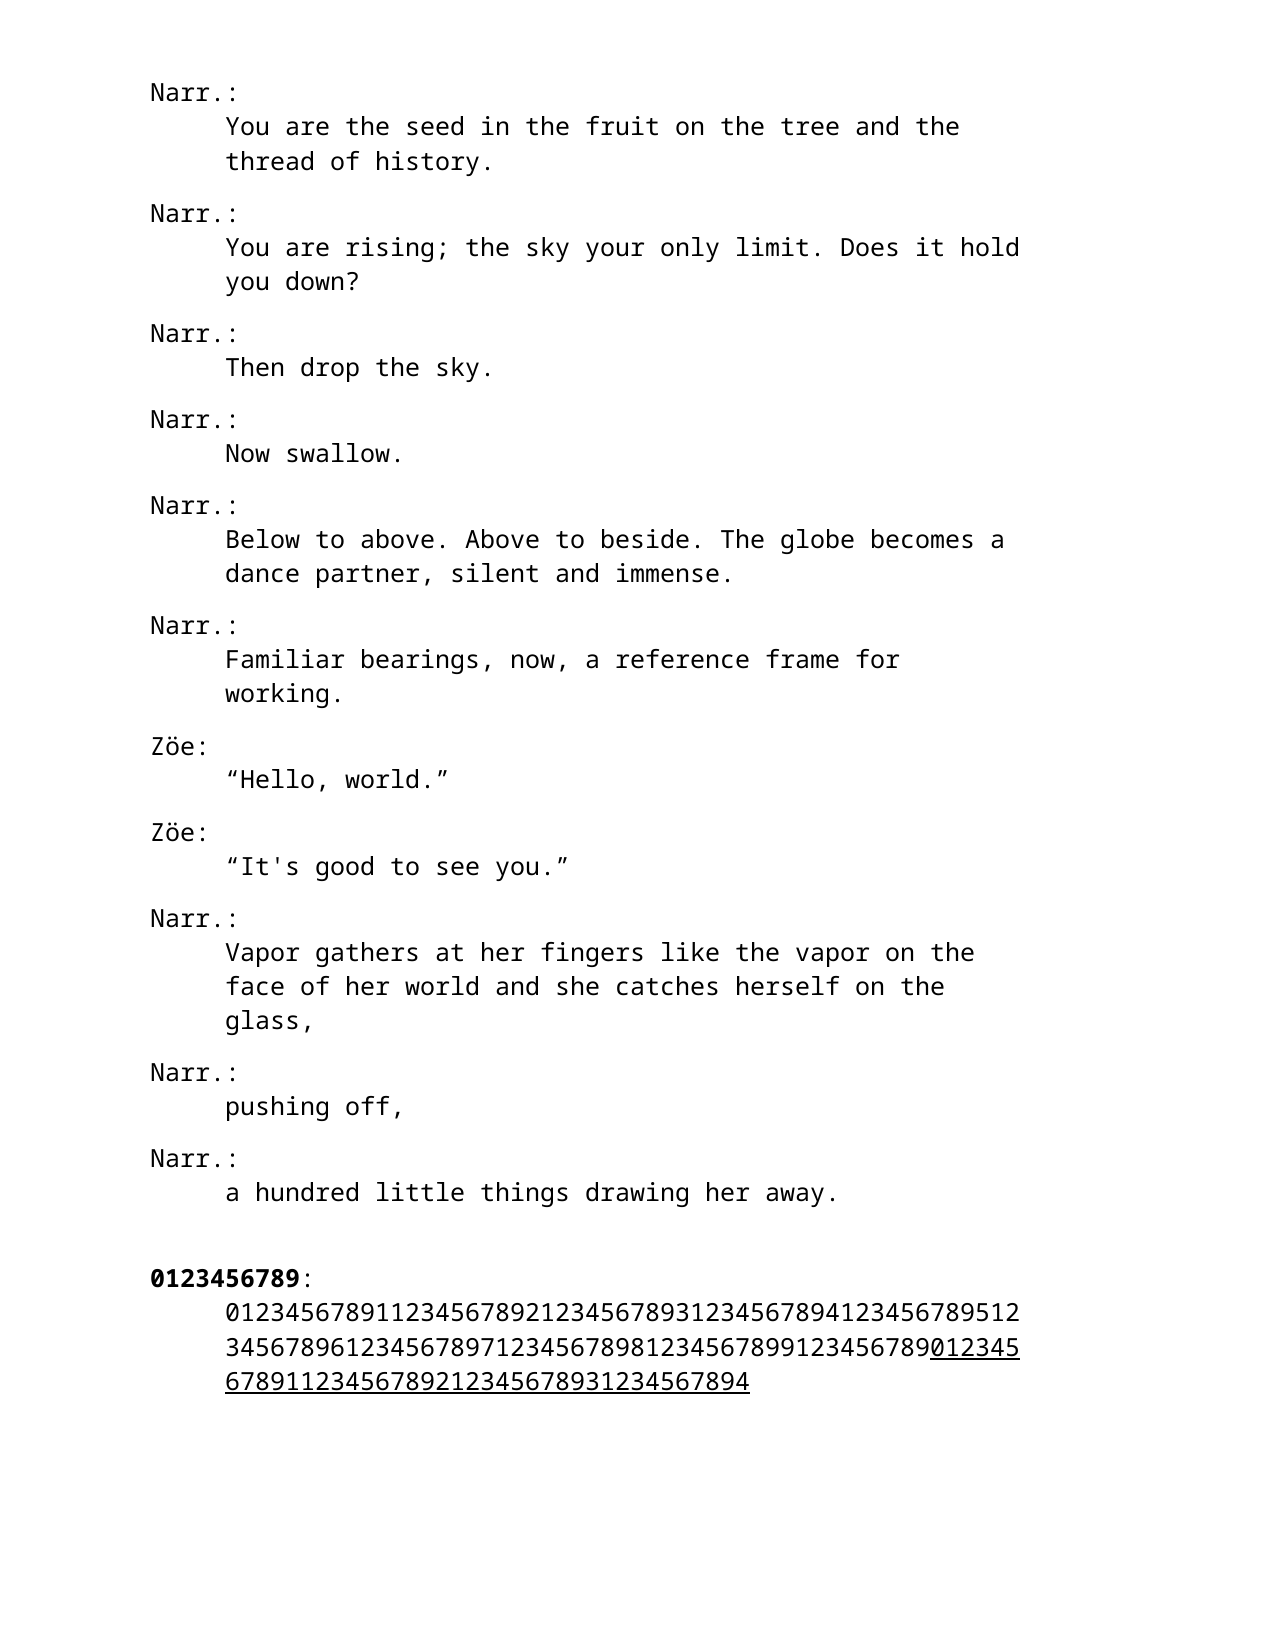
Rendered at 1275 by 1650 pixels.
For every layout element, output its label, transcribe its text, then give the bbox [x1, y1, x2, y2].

text Narr.: Familiar bearings, now, a reference frame for working. [150, 608, 1031, 710]
text Narr.: a hundred little things drawing her away. [150, 1141, 1031, 1209]
text Narr.: Then drop the sky. [150, 315, 1031, 383]
text 0123456789: 012345678911234567892123456789312345678941234567895123456789612345678971234567898123456789912345678901234567891123456789212345678931234567894 [150, 1261, 1031, 1397]
text Narr.: pushing off, [150, 1055, 1031, 1123]
text Zöe: “It's good to see you.” [150, 814, 1031, 882]
text Narr.: Vapor gathers at her fingers like the vapor on the face of her world and she catches herself on the glass, [150, 900, 1031, 1037]
text Narr.: You are rising; the sky your only limit. Does it hold you down? [150, 195, 1031, 297]
text Narr.: Below to above. Above to beside. The globe becomes a dance partner, silent and immense. [150, 488, 1031, 590]
text Narr.: You are the seed in the fruit on the tree and the thread of history. [150, 75, 1031, 177]
text Zöe: “Hello, world.” [150, 728, 1031, 796]
text Narr.: Now swallow. [150, 402, 1031, 470]
